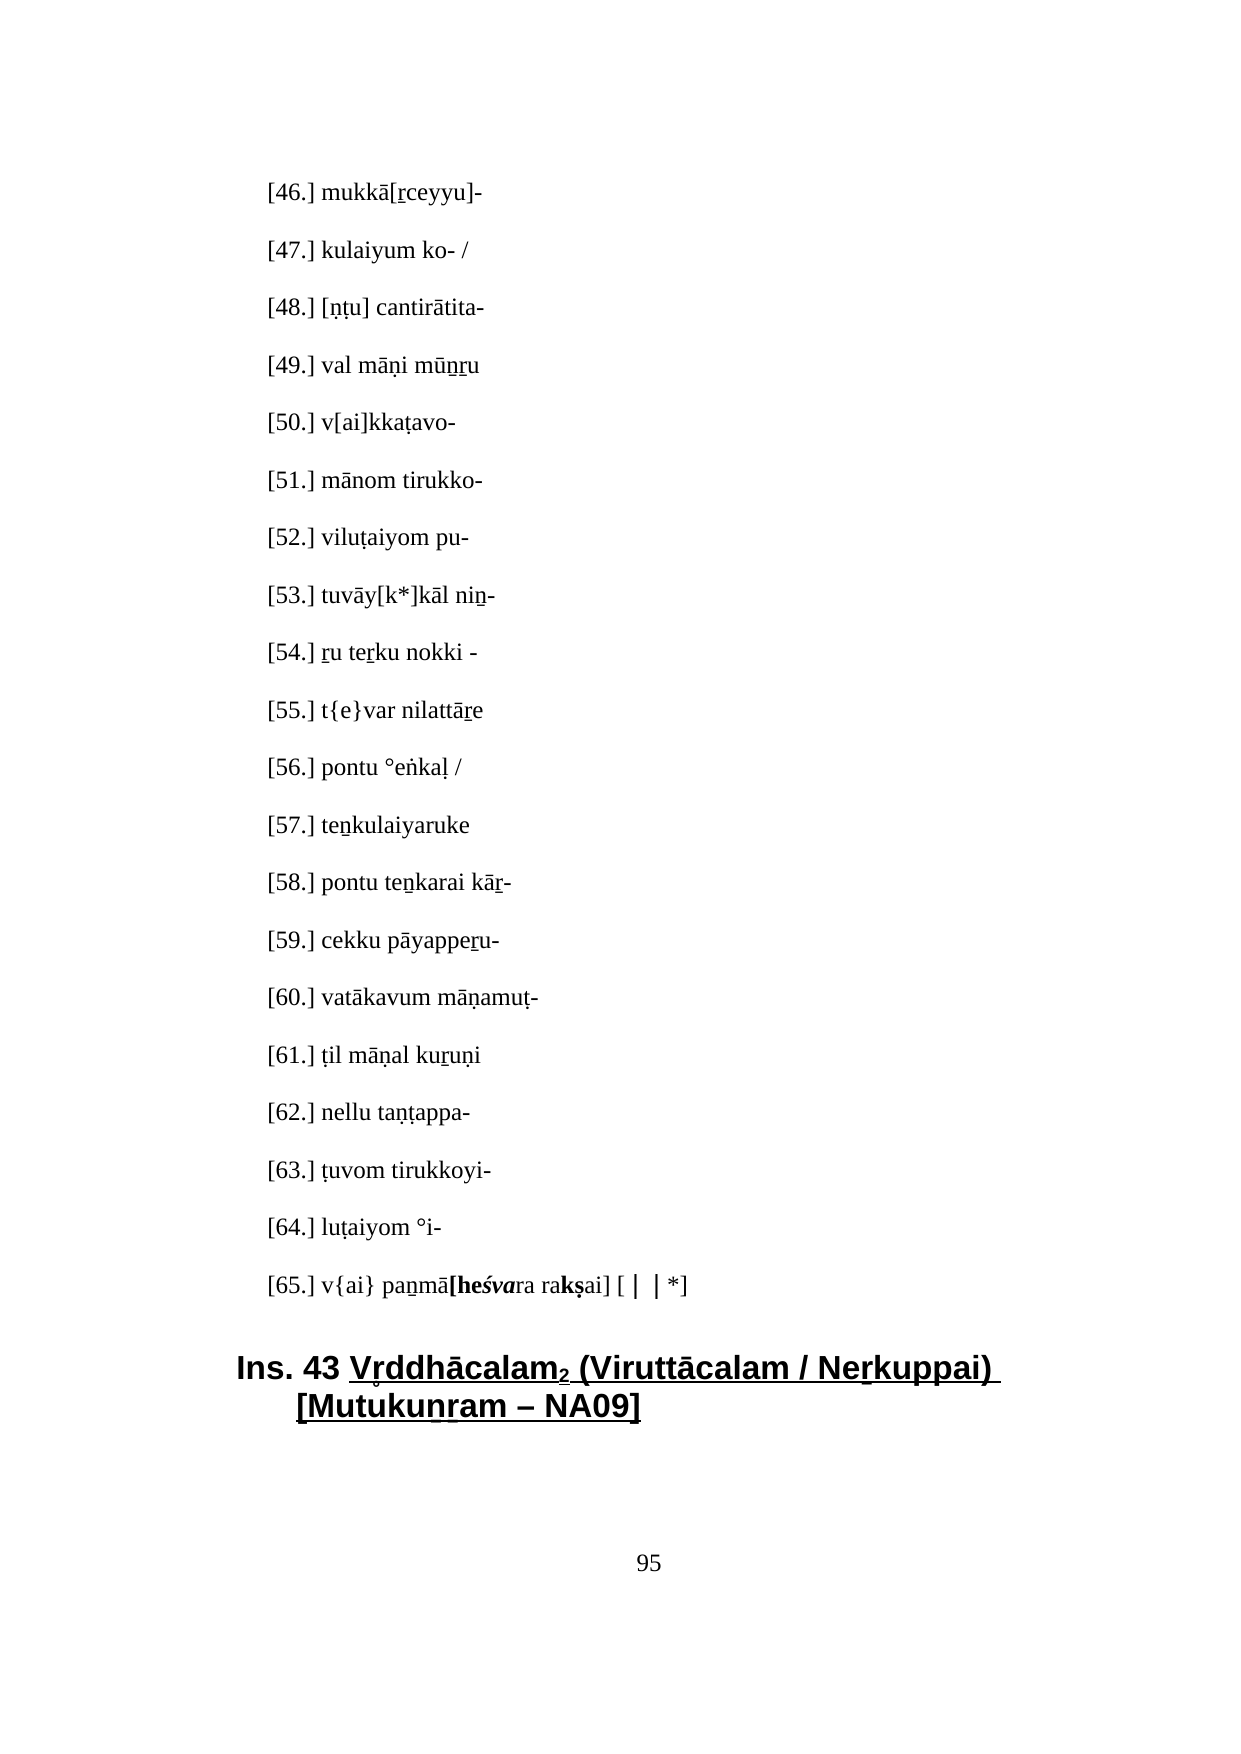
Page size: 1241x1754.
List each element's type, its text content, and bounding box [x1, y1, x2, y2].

text [46.] mukkā[ṟceyyu]- [267, 177, 1061, 206]
text [47.] kulaiyum ko- / [267, 235, 1061, 263]
text [57.] teṉkulaiyaruke [267, 810, 1061, 838]
text [62.] nellu taṇṭappa- [267, 1097, 1061, 1126]
text [49.] val māṇi mūṉṟu [267, 350, 1061, 378]
text [65.] v{ai} paṉmā[heśvara rakṣai] [❘❘*] [267, 1270, 1061, 1298]
text [64.] luṭaiyom °i- [267, 1212, 1061, 1241]
text [50.] v[ai]kkaṭavo- [267, 407, 1061, 436]
text [59.] cekku pāyappeṟu- [267, 925, 1061, 953]
text [48.] [ṇṭu] cantirātita- [267, 292, 1061, 321]
text [56.] pontu °eṅkaḷ / [267, 752, 1061, 781]
text [63.] ṭuvom tirukkoyi- [267, 1155, 1061, 1183]
text [58.] pontu teṉkarai kāṟ- [267, 867, 1061, 896]
text [61.] ṭil māṇal kuṟuṇi [267, 1040, 1061, 1068]
text [51.] mānom tirukko- [267, 465, 1061, 493]
text [55.] t{e}var nilattāṟe [267, 695, 1061, 723]
text [53.] tuvāy[k*]kāl niṉ- [267, 580, 1061, 608]
text [52.] viluṭaiyom pu- [267, 522, 1061, 551]
text [54.] ṟu teṟku nokki - [267, 637, 1061, 666]
text [60.] vatākavum māṇamuṭ- [267, 982, 1061, 1011]
subtitle Ins. 43 Vr̥ddhācalam2 (Viruttācalam / Neṟkuppai) [Mutukuṉṟam – NA09] [236, 1348, 1061, 1425]
